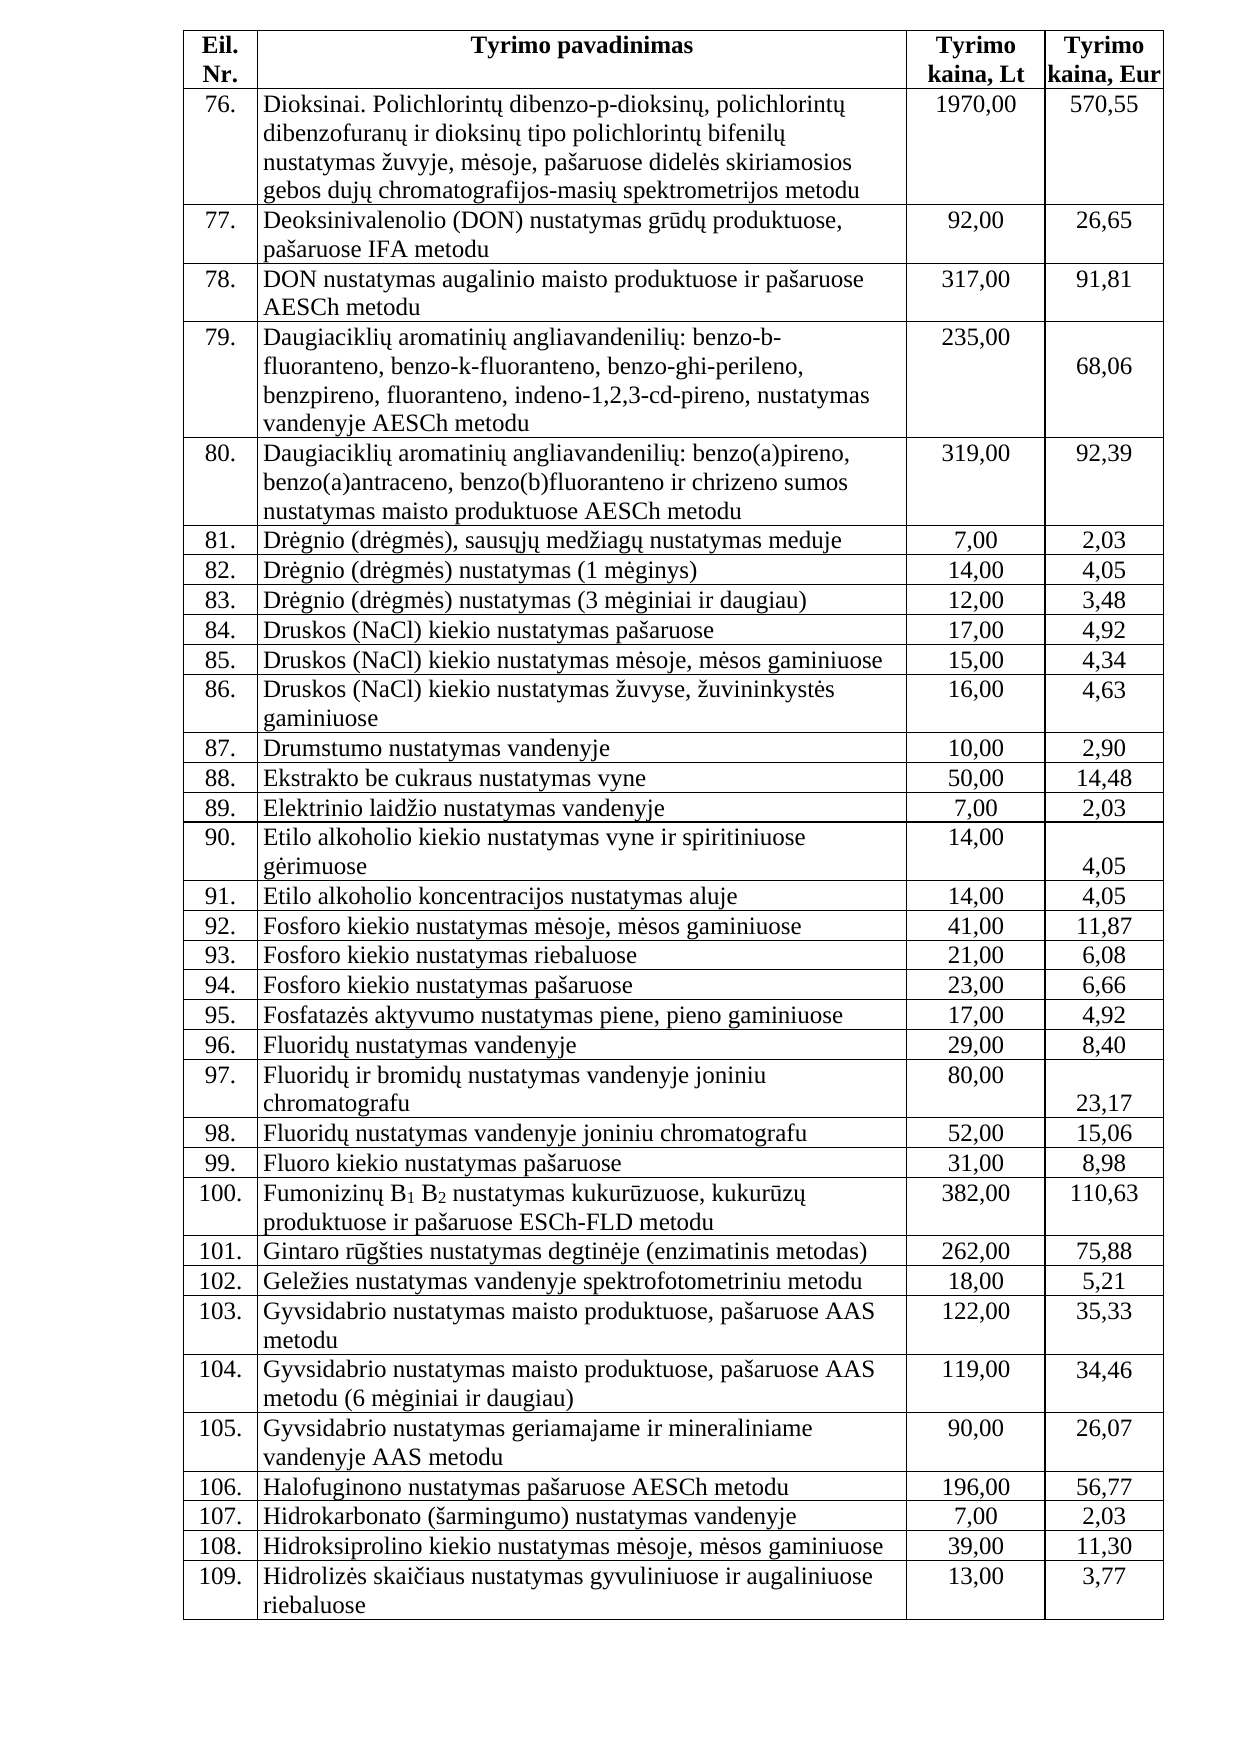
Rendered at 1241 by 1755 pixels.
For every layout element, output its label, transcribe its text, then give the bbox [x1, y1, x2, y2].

table_cell 196,00 [907, 1472, 1044, 1500]
table_cell 94. [184, 970, 257, 999]
table_cell 3,77 [1046, 1561, 1163, 1618]
table_cell 2,03 [1046, 1501, 1163, 1530]
table_cell Fluoridų nustatymas vandenyje [258, 1030, 906, 1059]
table_cell 8,98 [1046, 1148, 1163, 1177]
table_cell Drumstumo nustatymas vandenyje [258, 733, 906, 762]
table_cell 5,21 [1046, 1266, 1163, 1295]
table_cell 12,00 [907, 585, 1044, 614]
table_cell 81. [184, 526, 257, 554]
table_cell 35,33 [1046, 1296, 1163, 1353]
table_cell 90. [184, 823, 257, 880]
table_cell 105. [184, 1413, 257, 1471]
table_cell 26,07 [1046, 1413, 1163, 1471]
table_cell Hidrolizės skaičiaus nustatymas gyvuliniuose ir augaliniuose riebaluose [258, 1561, 906, 1618]
table_cell 8,40 [1046, 1030, 1163, 1059]
table_cell 77. [184, 205, 257, 263]
table_cell 23,00 [907, 970, 1044, 999]
table_cell 90,00 [907, 1413, 1044, 1471]
table_cell Druskos (NaCl) kiekio nustatymas žuvyse, žuvininkystės gaminiuose [258, 675, 906, 732]
table_cell 97. [184, 1060, 257, 1117]
table_cell 23,17 [1046, 1060, 1163, 1117]
table_cell 84. [184, 615, 257, 644]
table_cell 76. [184, 89, 257, 204]
table_cell 87. [184, 733, 257, 762]
table_cell 83. [184, 585, 257, 614]
table_cell 52,00 [907, 1118, 1044, 1147]
table_cell 319,00 [907, 438, 1044, 524]
table_cell 21,00 [907, 941, 1044, 969]
table_cell 96. [184, 1030, 257, 1059]
table_cell 88. [184, 763, 257, 792]
table_cell Druskos (NaCl) kiekio nustatymas pašaruose [258, 615, 906, 644]
table_cell 1970,00 [907, 89, 1044, 204]
table_cell 99. [184, 1148, 257, 1177]
table_cell Dioksinai. Polichlorintų dibenzo-p-dioksinų, polichlorintų dibenzofuranų ir dioksinų tipo polichlorintų bifenilų nustatymas žuvyje, mėsoje, pašaruose didelės skiriamosios gebos dujų chromatografijos-masių spektrometrijos metodu [258, 89, 906, 204]
table_header Tyrimo kaina, Eur [1046, 31, 1163, 88]
table_cell Gyvsidabrio nustatymas maisto produktuose, pašaruose AAS metodu [258, 1296, 906, 1353]
table_cell 4,92 [1046, 1000, 1163, 1029]
table_cell 95. [184, 1000, 257, 1029]
table_cell 7,00 [907, 793, 1044, 821]
table_cell Hidroksiprolino kiekio nustatymas mėsoje, mėsos gaminiuose [258, 1531, 906, 1560]
table_cell Daugiaciklių aromatinių angliavandenilių: benzo(a)pireno, benzo(a)antraceno, benzo(b)fluoranteno ir chrizeno sumos nustatymas maisto produktuose AESCh metodu [258, 438, 906, 524]
table_cell 14,48 [1046, 763, 1163, 792]
table_cell 7,00 [907, 1501, 1044, 1530]
table_cell 15,06 [1046, 1118, 1163, 1147]
table_cell Fluoro kiekio nustatymas pašaruose [258, 1148, 906, 1177]
table_cell 101. [184, 1236, 257, 1265]
table_cell 78. [184, 264, 257, 321]
table_cell Drėgnio (drėgmės) nustatymas (1 mėginys) [258, 555, 906, 584]
table_cell 98. [184, 1118, 257, 1147]
table_cell 6,08 [1046, 941, 1163, 969]
table_cell 82. [184, 555, 257, 584]
table_cell 14,00 [907, 555, 1044, 584]
table_cell 89. [184, 793, 257, 821]
table_cell 122,00 [907, 1296, 1044, 1353]
table_cell 11,87 [1046, 911, 1163, 939]
table_cell Geležies nustatymas vandenyje spektrofotometriniu metodu [258, 1266, 906, 1295]
table_cell 4,63 [1046, 675, 1163, 732]
table_cell 119,00 [907, 1355, 1044, 1412]
table_cell 4,05 [1046, 555, 1163, 584]
table_cell 50,00 [907, 763, 1044, 792]
table_cell Ekstrakto be cukraus nustatymas vyne [258, 763, 906, 792]
table_cell 18,00 [907, 1266, 1044, 1295]
table_cell Elektrinio laidžio nustatymas vandenyje [258, 793, 906, 821]
table_cell 85. [184, 645, 257, 673]
table_cell Hidrokarbonato (šarmingumo) nustatymas vandenyje [258, 1501, 906, 1530]
table_cell Gyvsidabrio nustatymas geriamajame ir mineraliniame vandenyje AAS metodu [258, 1413, 906, 1471]
table_cell 86. [184, 675, 257, 732]
table_cell 92. [184, 911, 257, 939]
table_cell 108. [184, 1531, 257, 1560]
table_cell Gyvsidabrio nustatymas maisto produktuose, pašaruose AAS metodu (6 mėginiai ir daugiau) [258, 1355, 906, 1412]
table_cell Druskos (NaCl) kiekio nustatymas mėsoje, mėsos gaminiuose [258, 645, 906, 673]
table_cell 75,88 [1046, 1236, 1163, 1265]
table_cell Halofuginono nustatymas pašaruose AESCh metodu [258, 1472, 906, 1500]
table_cell 92,39 [1046, 438, 1163, 524]
table_cell 39,00 [907, 1531, 1044, 1560]
table_cell 103. [184, 1296, 257, 1353]
table_cell 235,00 [907, 322, 1044, 437]
table_cell 16,00 [907, 675, 1044, 732]
table_cell 106. [184, 1472, 257, 1500]
table_cell 91,81 [1046, 264, 1163, 321]
table_cell Deoksinivalenolio (DON) nustatymas grūdų produktuose, pašaruose IFA metodu [258, 205, 906, 263]
table_cell 102. [184, 1266, 257, 1295]
table_cell 4,05 [1046, 881, 1163, 910]
table_cell 7,00 [907, 526, 1044, 554]
table_cell 110,63 [1046, 1178, 1163, 1235]
table_cell 17,00 [907, 615, 1044, 644]
table_cell 317,00 [907, 264, 1044, 321]
table_cell 26,65 [1046, 205, 1163, 263]
table_cell 109. [184, 1561, 257, 1618]
table_cell 6,66 [1046, 970, 1163, 999]
table_cell 14,00 [907, 881, 1044, 910]
table_header Tyrimo pavadinimas [258, 31, 906, 88]
table_cell 4,05 [1046, 823, 1163, 880]
table_cell 93. [184, 941, 257, 969]
table_cell Etilo alkoholio kiekio nustatymas vyne ir spiritiniuose gėrimuose [258, 823, 906, 880]
table_cell 29,00 [907, 1030, 1044, 1059]
table_header Tyrimo kaina, Lt [907, 31, 1044, 88]
table_cell 382,00 [907, 1178, 1044, 1235]
table_cell 262,00 [907, 1236, 1044, 1265]
table_cell 31,00 [907, 1148, 1044, 1177]
table_cell 92,00 [907, 205, 1044, 263]
table_cell 13,00 [907, 1561, 1044, 1618]
table_cell 80,00 [907, 1060, 1044, 1117]
table_cell 41,00 [907, 911, 1044, 939]
table_cell 79. [184, 322, 257, 437]
table_cell Fluoridų nustatymas vandenyje joniniu chromatografu [258, 1118, 906, 1147]
table_cell 570,55 [1046, 89, 1163, 204]
table_header Eil. Nr. [184, 31, 257, 88]
table_cell Gintaro rūgšties nustatymas degtinėje (enzimatinis metodas) [258, 1236, 906, 1265]
table_cell DON nustatymas augalinio maisto produktuose ir pašaruose AESCh metodu [258, 264, 906, 321]
table_cell 80. [184, 438, 257, 524]
table_cell 107. [184, 1501, 257, 1530]
table_cell Etilo alkoholio koncentracijos nustatymas aluje [258, 881, 906, 910]
table_cell 56,77 [1046, 1472, 1163, 1500]
table_cell 4,34 [1046, 645, 1163, 673]
table_cell 4,92 [1046, 615, 1163, 644]
table_cell Drėgnio (drėgmės) nustatymas (3 mėginiai ir daugiau) [258, 585, 906, 614]
table_cell 2,03 [1046, 793, 1163, 821]
table_cell 3,48 [1046, 585, 1163, 614]
table_cell Daugiaciklių aromatinių angliavandenilių: benzo-b-fluoranteno, benzo-k-fluoranteno, benzo-ghi-perileno, benzpireno, fluoranteno, indeno-1,2,3-cd-pireno, nustatymas vandenyje AESCh metodu [258, 322, 906, 437]
table_cell Fosforo kiekio nustatymas pašaruose [258, 970, 906, 999]
table_cell Fluoridų ir bromidų nustatymas vandenyje joniniu chromatografu [258, 1060, 906, 1117]
table_cell 15,00 [907, 645, 1044, 673]
table_cell 104. [184, 1355, 257, 1412]
table_cell 91. [184, 881, 257, 910]
table_cell 10,00 [907, 733, 1044, 762]
table_cell 17,00 [907, 1000, 1044, 1029]
table_cell 100. [184, 1178, 257, 1235]
table_cell 2,90 [1046, 733, 1163, 762]
table_cell 14,00 [907, 823, 1044, 880]
table_cell 68,06 [1046, 322, 1163, 437]
table_cell Fosforo kiekio nustatymas mėsoje, mėsos gaminiuose [258, 911, 906, 939]
table_cell 34,46 [1046, 1355, 1163, 1412]
table_cell Fumonizinų B1 B2 nustatymas kukurūzuose, kukurūzų produktuose ir pašaruose ESCh-FLD metodu [258, 1178, 906, 1235]
table_cell 11,30 [1046, 1531, 1163, 1560]
table_cell Drėgnio (drėgmės), sausųjų medžiagų nustatymas meduje [258, 526, 906, 554]
table_cell Fosfatazės aktyvumo nustatymas piene, pieno gaminiuose [258, 1000, 906, 1029]
table_cell 2,03 [1046, 526, 1163, 554]
table_cell Fosforo kiekio nustatymas riebaluose [258, 941, 906, 969]
